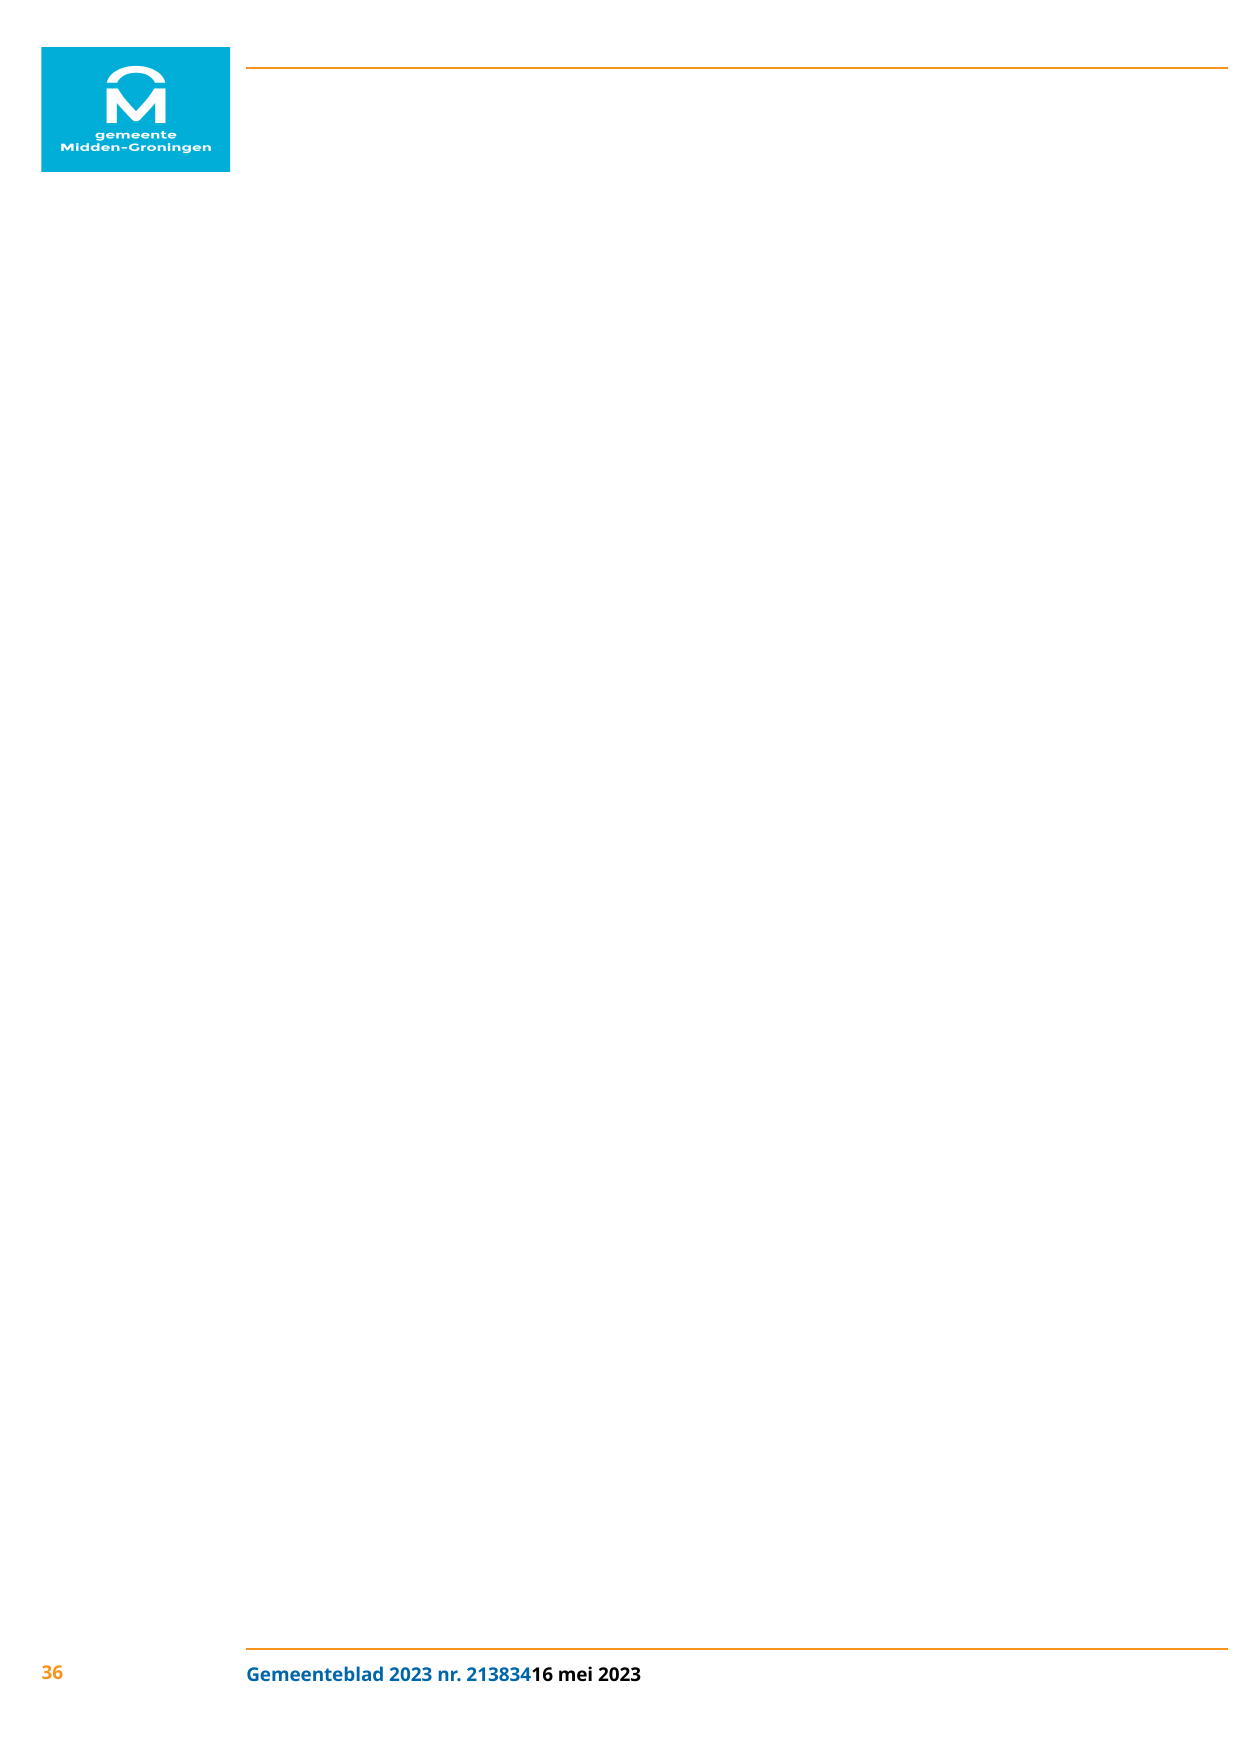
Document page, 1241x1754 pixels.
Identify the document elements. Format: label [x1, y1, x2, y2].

picture [184, 146, 190, 153]
picture [107, 89, 165, 122]
picture [108, 66, 164, 82]
